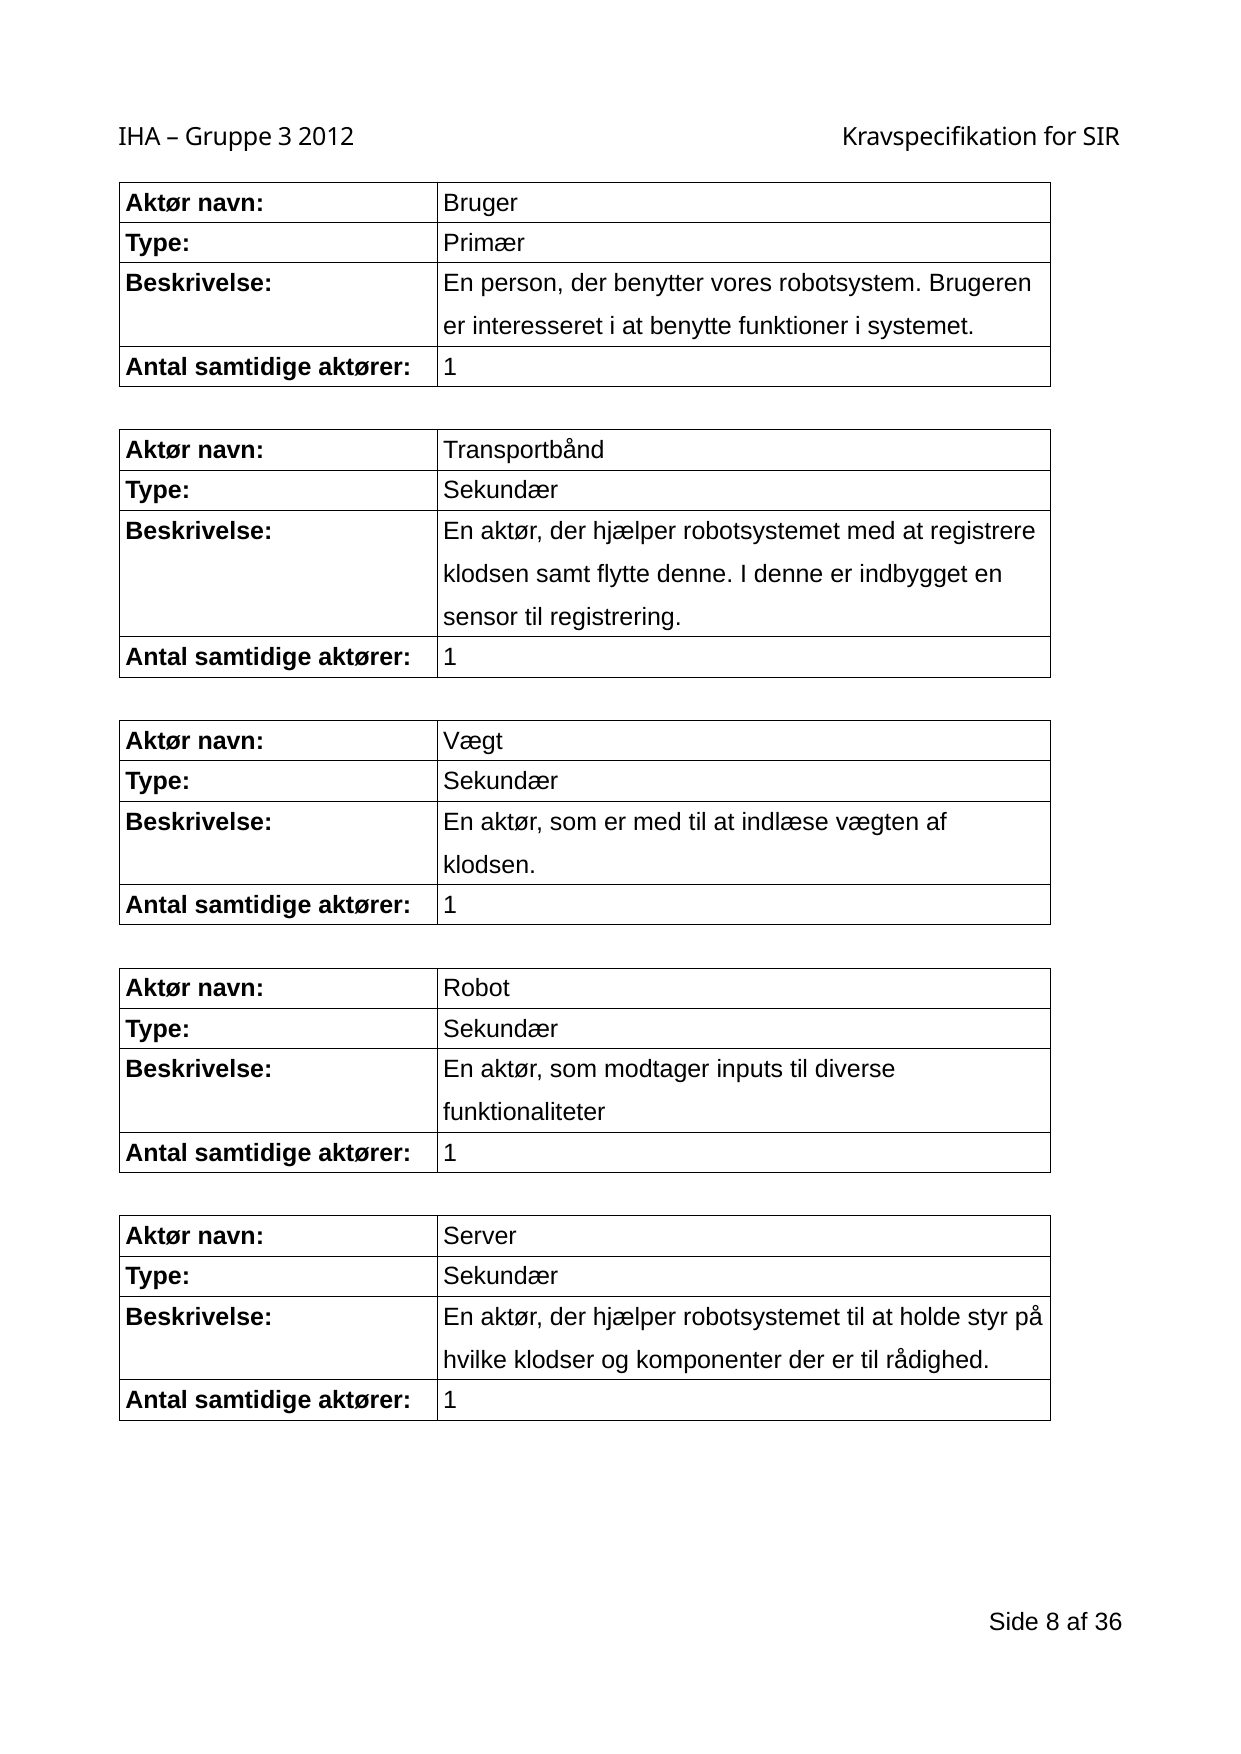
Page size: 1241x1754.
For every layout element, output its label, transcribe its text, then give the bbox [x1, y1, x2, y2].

table_cell Antal samtidige aktører: [120, 1380, 437, 1419]
table_header Server [438, 1216, 1050, 1256]
table_cell Type: [120, 1257, 437, 1296]
table_cell Antal samtidige aktører: [120, 347, 437, 386]
table_cell Sekundær [438, 761, 1050, 801]
table_cell En aktør, der hjælper robotsystemet til at holde styr på hvilke klodser og komponenter der er til rådighed. [438, 1297, 1050, 1379]
table_cell Beskrivelse: [120, 263, 437, 346]
table_cell Primær [438, 223, 1050, 262]
table_cell 1 [438, 637, 1050, 677]
table_cell 1 [438, 1380, 1050, 1419]
table_cell 1 [438, 1133, 1050, 1172]
table_header Transportbånd [438, 430, 1050, 469]
table_cell Beskrivelse: [120, 802, 437, 884]
table_cell 1 [438, 885, 1050, 924]
table_cell En aktør, som modtager inputs til diverse funktionaliteter [438, 1049, 1050, 1132]
table_header Aktør navn: [120, 183, 437, 222]
table_cell Antal samtidige aktører: [120, 885, 437, 924]
table_cell Type: [120, 761, 437, 801]
table_header Aktør navn: [120, 430, 437, 469]
table_header Aktør navn: [120, 721, 437, 760]
table_header Aktør navn: [120, 1216, 437, 1256]
table_cell Type: [120, 223, 437, 262]
table_cell En aktør, der hjælper robotsystemet med at registrere klodsen samt flytte denne. I denne er indbygget en sensor til registrering. [438, 511, 1050, 636]
table_header Bruger [438, 183, 1050, 222]
table_cell Beskrivelse: [120, 1049, 437, 1132]
table_cell Sekundær [438, 1009, 1050, 1048]
table_cell Type: [120, 471, 437, 510]
table_header Robot [438, 969, 1050, 1008]
table_cell Antal samtidige aktører: [120, 637, 437, 677]
table_cell Sekundær [438, 471, 1050, 510]
table_cell Type: [120, 1009, 437, 1048]
table_header Vægt [438, 721, 1050, 760]
table_cell Beskrivelse: [120, 511, 437, 636]
table_cell Sekundær [438, 1257, 1050, 1296]
table_cell Antal samtidige aktører: [120, 1133, 437, 1172]
table_cell Beskrivelse: [120, 1297, 437, 1379]
table_cell En person, der benytter vores robotsystem. Brugeren er interesseret i at benytte funktioner i systemet. [438, 263, 1050, 346]
table_header Aktør navn: [120, 969, 437, 1008]
table_cell 1 [438, 347, 1050, 386]
table_cell En aktør, som er med til at indlæse vægten af klodsen. [438, 802, 1050, 884]
